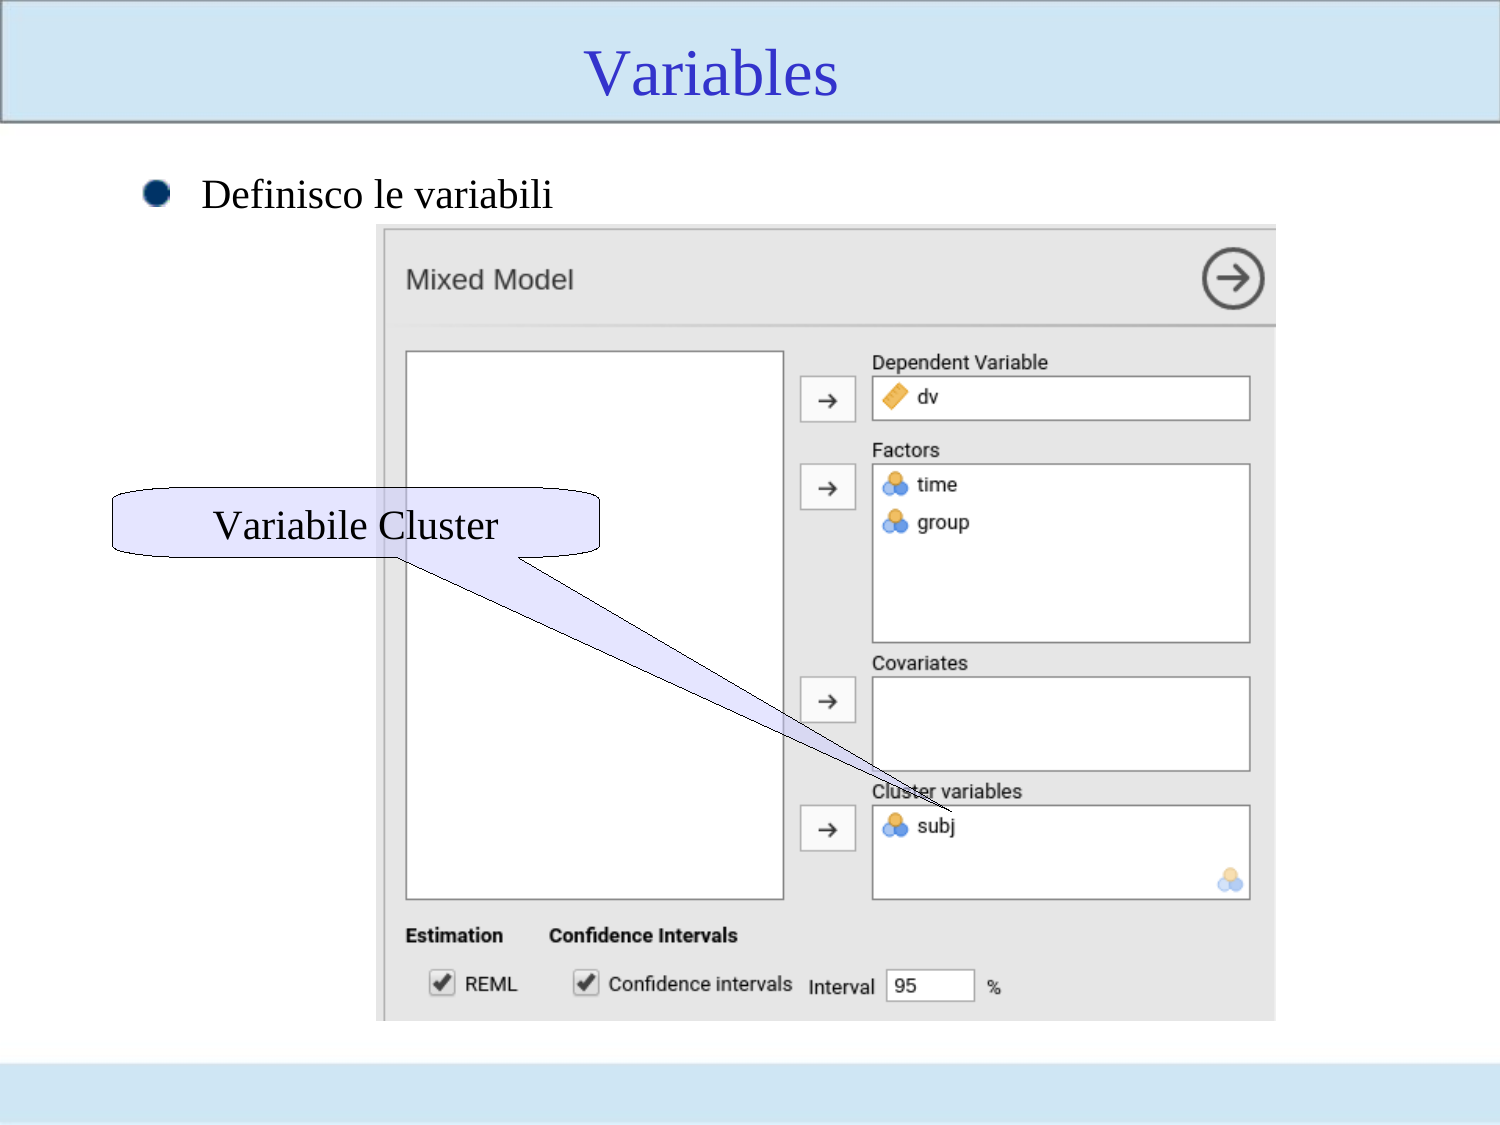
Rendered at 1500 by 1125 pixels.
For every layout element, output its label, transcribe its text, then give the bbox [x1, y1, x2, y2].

title Variables [230, 19, 1193, 120]
text_box Variabile Cluster [112, 487, 952, 812]
text_box Definisco le variabili [125, 149, 1301, 225]
picture [0, 0, 1500, 1125]
